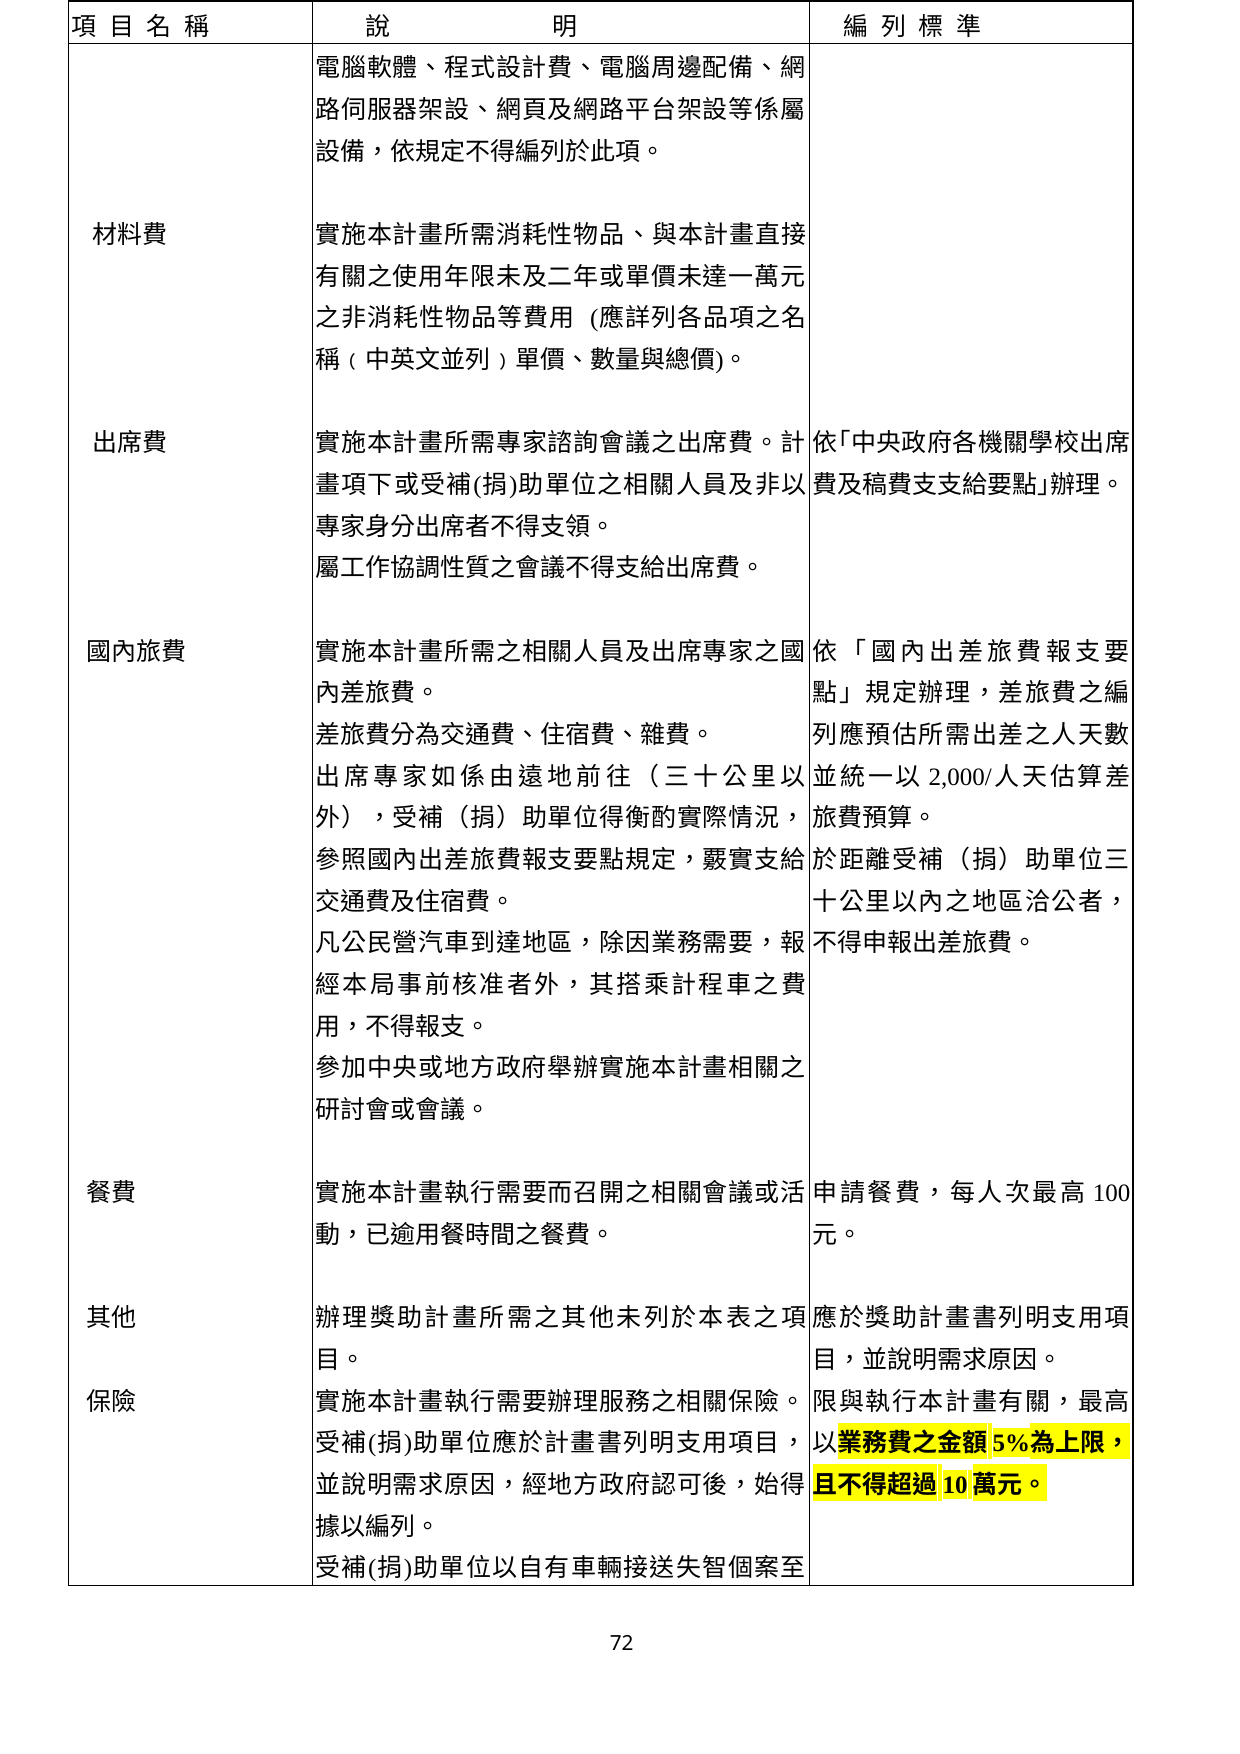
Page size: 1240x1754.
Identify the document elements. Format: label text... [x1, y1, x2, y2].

table_cell 材料費 [69, 210, 312, 418]
table_cell 依「國內出差旅費報支要點」規定辦理，差旅費之編列應預估所需出差之人天數並統一以2,000/人天估算差旅費預算。 於距離受補（捐）助單位三十公里以內之地區洽公者，不得申報出差旅費。 [810, 627, 1132, 1168]
table_cell [810, 210, 1132, 418]
table_cell 申請餐費，每人次最高100元。 [810, 1168, 1132, 1293]
table_cell 其他 [69, 1293, 312, 1377]
table_cell 實施本計畫所需之相關人員及出席專家之國內差旅費。 差旅費分為交通費、住宿費、雜費。 出席專家如係由遠地前往（三十公里以外），受補（捐）助單位得衡酌實際情況，參照國內出差旅費報支要點規定，覈實支給交通費及住宿費。 凡公民營汽車到達地區，除因業務需要，報經本局事前核准者外，其搭乘計程車之費用，不得報支。 參加中央或地方政府舉辦實施本計畫相關之研討會或會議。 [313, 627, 809, 1168]
table_cell [69, 44, 312, 210]
table_cell 餐費 [69, 1168, 312, 1293]
table_cell 電腦軟體、程式設計費、電腦周邊配備、網路伺服器架設、網頁及網路平台架設等係屬設備，依規定不得編列於此項。 [313, 44, 809, 210]
table_cell 實施本計畫所需消耗性物品、與本計畫直接有關之使用年限未及二年或單價未達一萬元之非消耗性物品等費用 (應詳列各品項之名稱﹙中英文並列﹚單價、數量與總價)。 [313, 210, 809, 418]
table_cell 應於獎助計畫書列明支用項目，並說明需求原因。 [810, 1293, 1132, 1377]
table_header 說 明 [313, 2, 809, 43]
table_cell 辦理獎助計畫所需之其他未列於本表之項目。 [313, 1293, 809, 1377]
table_cell 國內旅費 [69, 627, 312, 1168]
table_cell 實施本計畫所需專家諮詢會議之出席費。計畫項下或受補(捐)助單位之相關人員及非以專家身分出席者不得支領。 屬工作協調性質之會議不得支給出席費。 [313, 418, 809, 627]
table_cell 依｢中央政府各機關學校出席費及稿費支支給要點｣辦理。 [810, 418, 1132, 627]
table_cell 出席費 [69, 418, 312, 627]
table_cell 限與執行本計畫有關，最高以業務費之金額5%為上限，且不得超過10萬元。 [810, 1377, 1132, 1585]
table_header 編 列 標 準 [810, 2, 1132, 43]
table_cell 實施本計畫執行需要而召開之相關會議或活動，已逾用餐時間之餐費。 [313, 1168, 809, 1293]
table_cell 實施本計畫執行需要辦理服務之相關保險。受補(捐)助單位應於計畫書列明支用項目，並說明需求原因，經地方政府認可後，始得據以編列。 受補(捐)助單位以自有車輛接送失智個案至 [313, 1377, 809, 1585]
table_cell [810, 44, 1132, 210]
table_header 項 目 名 稱 [69, 2, 312, 43]
table_cell 保險 [69, 1377, 312, 1585]
